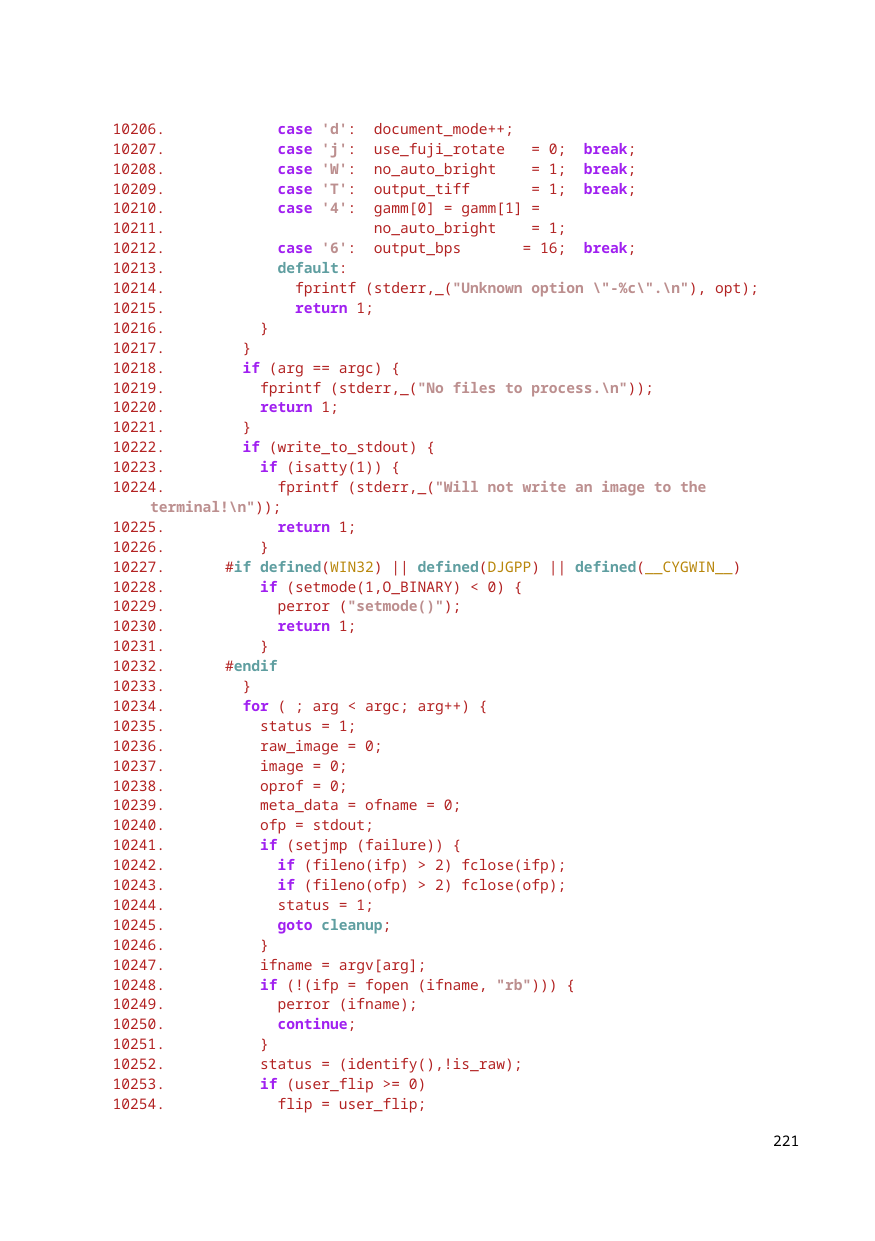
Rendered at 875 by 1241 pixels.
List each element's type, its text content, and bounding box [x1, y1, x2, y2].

list #if defined(WIN32) || defined(DJGPP) || defined(__CYGWIN__) [112, 556, 799, 576]
list ifname = argv[arg]; [112, 954, 799, 974]
list goto cleanup; [112, 914, 799, 934]
list } [112, 537, 799, 556]
list fprintf (stderr,_("No files to process.\n")); [112, 377, 799, 397]
list perror ("setmode()"); [112, 596, 799, 616]
list raw_image = 0; [112, 736, 799, 755]
list } [112, 1034, 799, 1054]
list if (fileno(ofp) > 2) fclose(ofp); [112, 875, 799, 895]
list } [112, 636, 799, 656]
list } [112, 318, 799, 338]
list #endif [112, 656, 799, 676]
list fprintf (stderr,_("Unknown option \"-%c\".\n"), opt); [112, 278, 799, 298]
list status = 1; [112, 895, 799, 914]
list if (setjmp (failure)) { [112, 835, 799, 855]
list if (user_flip >= 0) [112, 1074, 799, 1094]
list case 'j': use_fuji_rotate = 0; break; [112, 139, 799, 158]
list return 1; [112, 397, 799, 417]
list return 1; [112, 298, 799, 318]
list if (fileno(ifp) > 2) fclose(ifp); [112, 855, 799, 875]
list case '6': output_bps = 16; break; [112, 238, 799, 258]
list if (write_to_stdout) { [112, 437, 799, 457]
list if (isatty(1)) { [112, 457, 799, 477]
list for ( ; arg < argc; arg++) { [112, 696, 799, 716]
list image = 0; [112, 755, 799, 775]
list if (arg == argc) { [112, 357, 799, 377]
list status = 1; [112, 716, 799, 736]
list meta_data = ofname = 0; [112, 795, 799, 815]
list if (setmode(1,O_BINARY) < 0) { [112, 576, 799, 596]
list case '4': gamm[0] = gamm[1] = [112, 198, 799, 218]
list } [112, 417, 799, 437]
list case 'd': document_mode++; [112, 119, 799, 139]
list } [112, 676, 799, 696]
list oprof = 0; [112, 775, 799, 795]
list flip = user_flip; [112, 1094, 799, 1113]
list fprintf (stderr,_("Will not write an image to the terminal!\n")); [112, 477, 799, 517]
list default: [112, 258, 799, 278]
list } [112, 338, 799, 357]
list perror (ifname); [112, 994, 799, 1014]
list status = (identify(),!is_raw); [112, 1054, 799, 1074]
list continue; [112, 1014, 799, 1034]
list return 1; [112, 517, 799, 537]
list if (!(ifp = fopen (ifname, "rb"))) { [112, 974, 799, 994]
list case 'W': no_auto_bright = 1; break; [112, 158, 799, 178]
list no_auto_bright = 1; [112, 218, 799, 238]
list } [112, 934, 799, 954]
list case 'T': output_tiff = 1; break; [112, 178, 799, 198]
list return 1; [112, 616, 799, 636]
list ofp = stdout; [112, 815, 799, 835]
